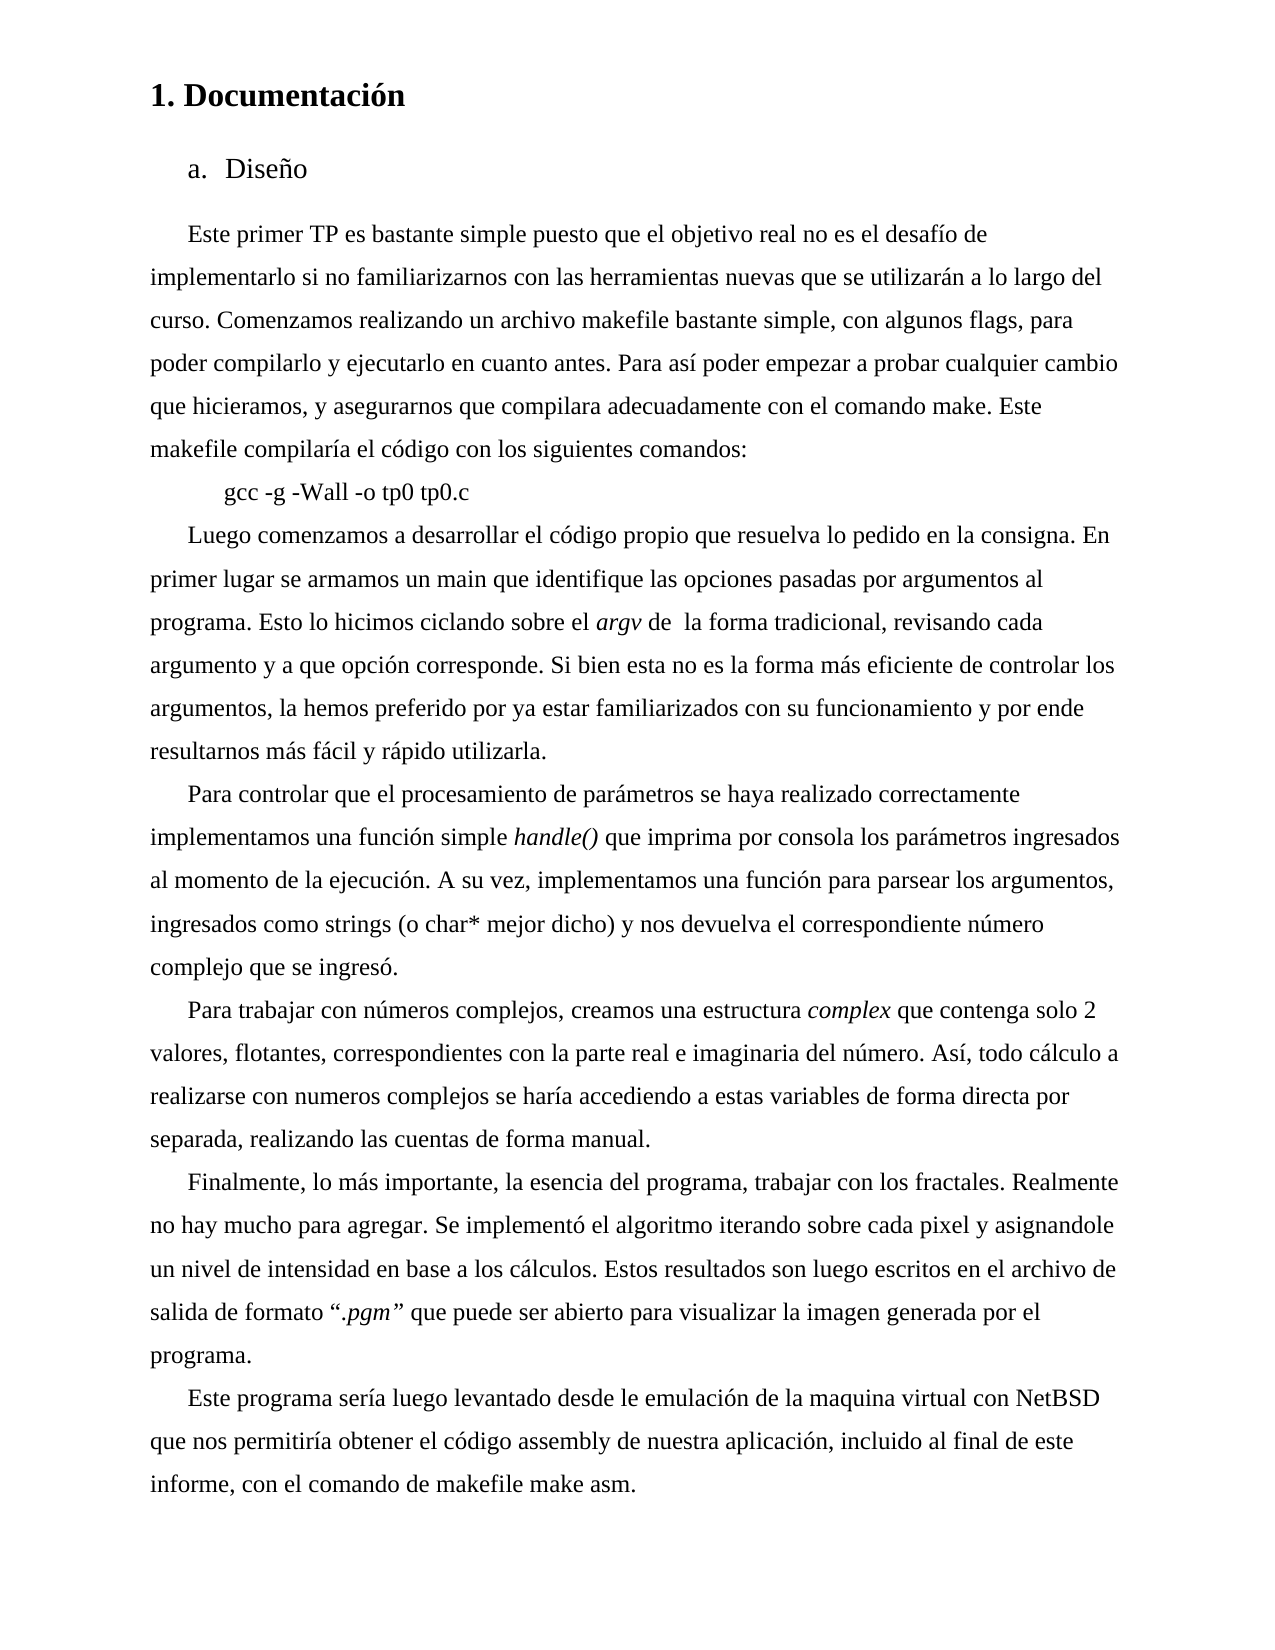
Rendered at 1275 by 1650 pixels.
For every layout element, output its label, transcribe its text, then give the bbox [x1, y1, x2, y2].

text Finalmente, lo más importante, la esencia del programa, trabajar con los fractales. Realmente no hay mucho para agregar. Se implementó el algoritmo iterando sobre cada pixel y asignandole un nivel de intensidad en base a los cálculos. Estos resultados son luego escritos en el archivo de salida de formato “.pgm” que puede ser abierto para visualizar la imagen generada por el programa. [150, 1167, 1125, 1369]
text 1. Documentación [150, 75, 1125, 113]
text Este primer TP es bastante simple puesto que el objetivo real no es el desafío de implementarlo si no familiarizarnos con las herramientas nuevas que se utilizarán a lo largo del curso. Comenzamos realizando un archivo makefile bastante simple, con algunos flags, para poder compilarlo y ejecutarlo en cuanto antes. Para así poder empezar a probar cualquier cambio que hicieramos, y asegurarnos que compilara adecuadamente con el comando make. Este makefile compilaría el código con los siguientes comandos: [150, 219, 1125, 463]
text Luego comenzamos a desarrollar el código propio que resuelva lo pedido en la consigna. En primer lugar se armamos un main que identifique las opciones pasadas por argumentos al programa. Esto lo hicimos ciclando sobre el argv de la forma tradicional, revisando cada argumento y a que opción corresponde. Si bien esta no es la forma más eficiente de controlar los argumentos, la hemos preferido por ya estar familiarizados con su funcionamiento y por ende resultarnos más fácil y rápido utilizarla. [150, 521, 1125, 765]
text Este programa sería luego levantado desde le emulación de la maquina virtual con NetBSD que nos permitiría obtener el código assembly de nuestra aplicación, incluido al final de este informe, con el comando de makefile make asm. [150, 1383, 1125, 1498]
text gcc -g -Wall -o tp0 tp0.c [150, 477, 1125, 506]
text Para controlar que el procesamiento de parámetros se haya realizado correctamente implementamos una función simple handle() que imprima por consola los parámetros ingresados al momento de la ejecución. A su vez, implementamos una función para parsear los argumentos, ingresados como strings (o char* mejor dicho) y nos devuelva el correspondiente número complejo que se ingresó. [150, 779, 1125, 981]
text Para trabajar con números complejos, creamos una estructura complex que contenga solo 2 valores, flotantes, correspondientes con la parte real e imaginaria del número. Así, todo cálculo a realizarse con numeros complejos se haría accediendo a estas variables de forma directa por separada, realizando las cuentas de forma manual. [150, 995, 1125, 1153]
list Diseño [187, 152, 1125, 185]
